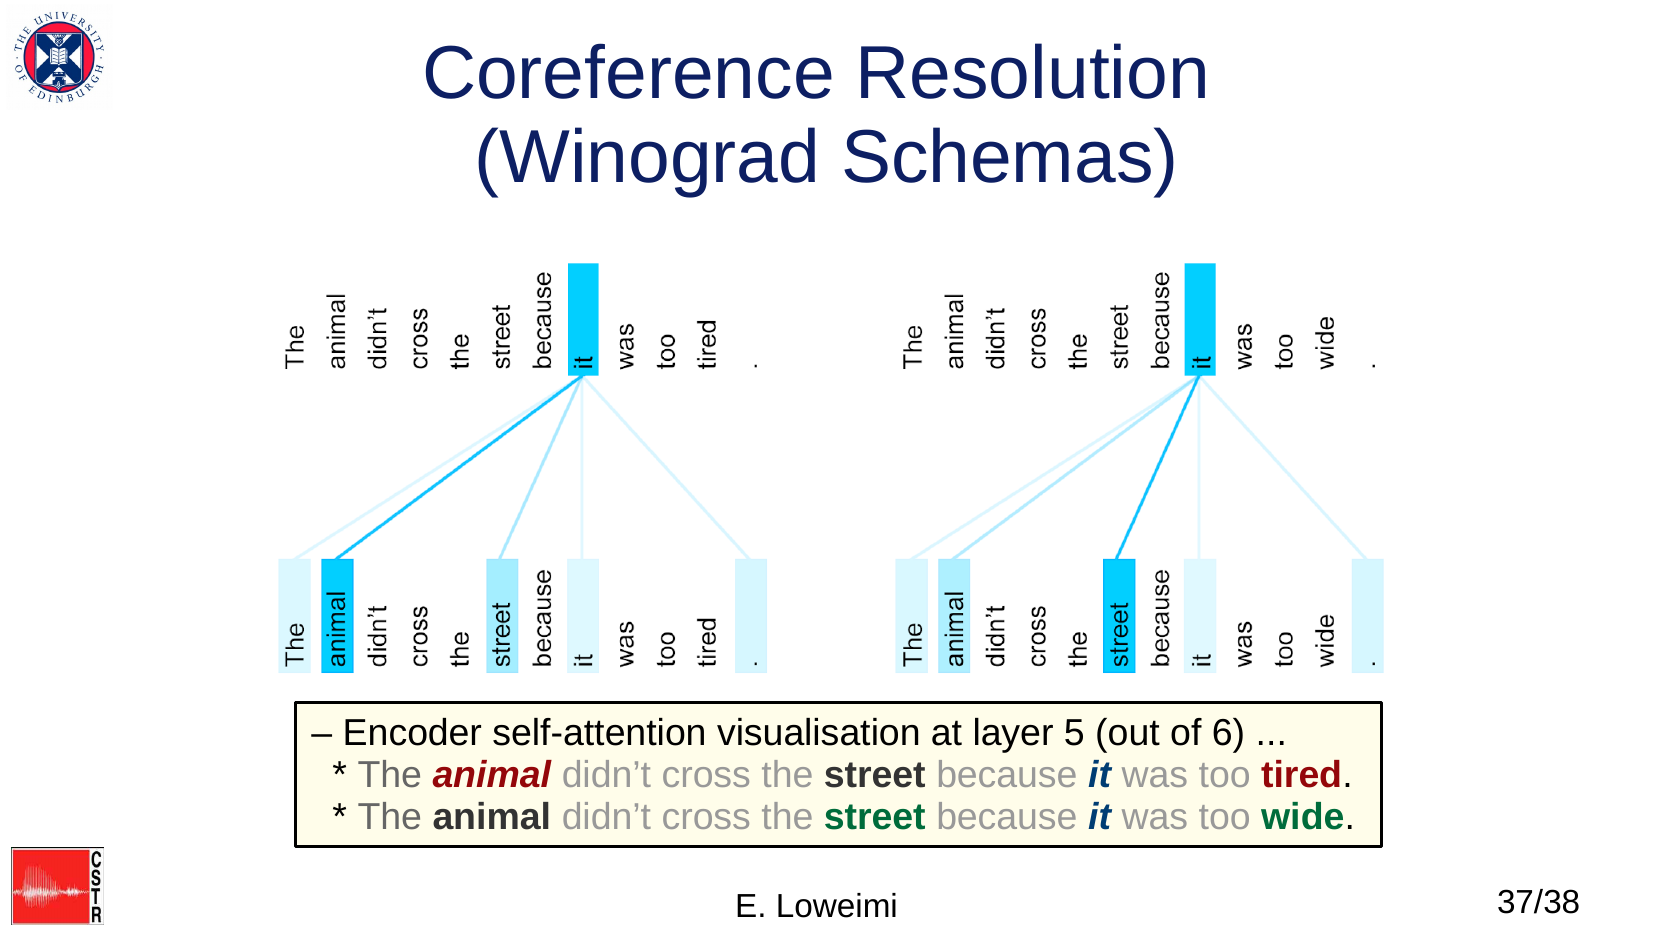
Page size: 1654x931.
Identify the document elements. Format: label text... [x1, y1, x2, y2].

title Coreference Resolution (Winograd Schemas) [82, 12, 1571, 218]
text_box E. Loweimi [720, 879, 934, 931]
text_box 37/38 [1482, 876, 1625, 931]
picture [248, 225, 1418, 709]
picture [6, 4, 113, 110]
text_box – Encoder self-attention visualisation at layer 5 (out of 6) ... * The animal didn’t cross the street because it was too tired. * The animal didn’t cross the street because it was too wide. [295, 702, 1382, 847]
picture [11, 847, 104, 925]
